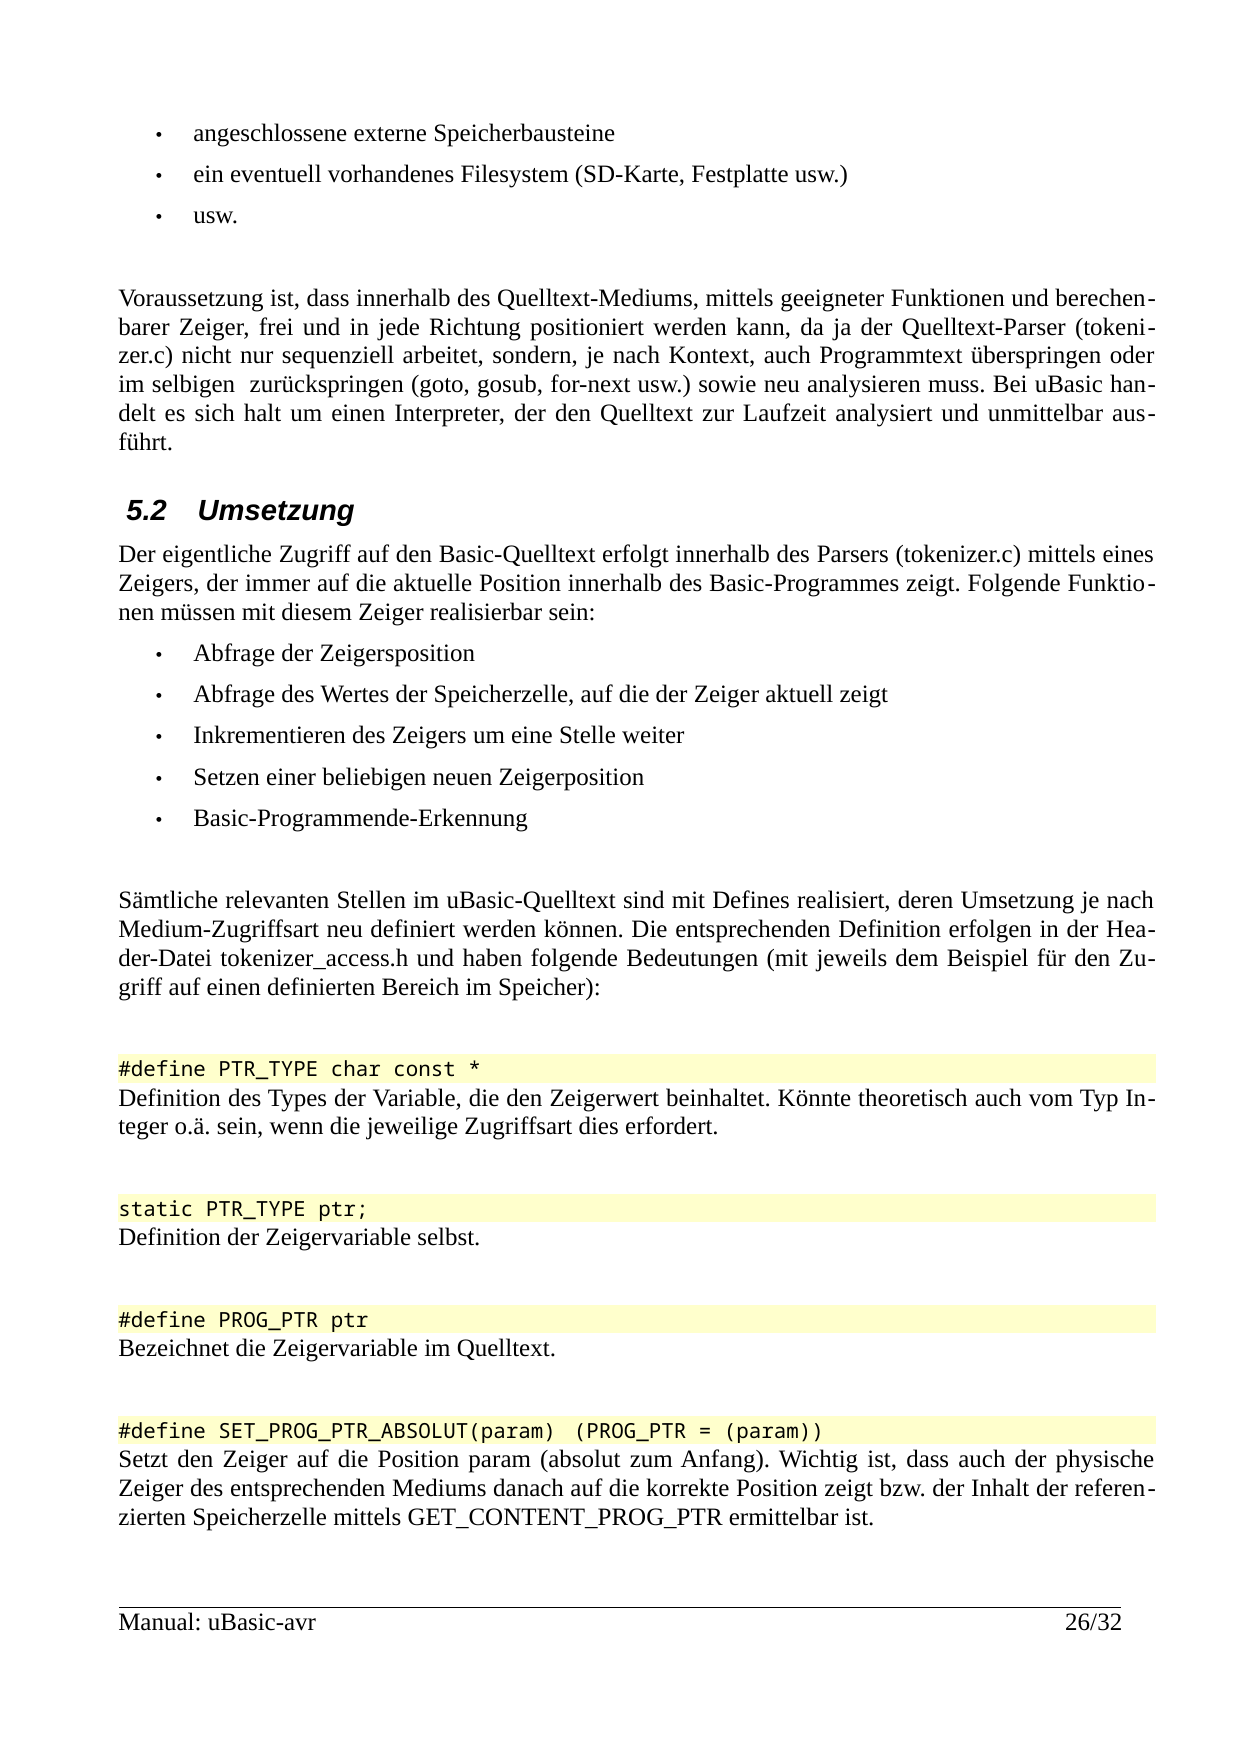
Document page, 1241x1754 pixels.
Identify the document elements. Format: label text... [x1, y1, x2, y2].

text Bezeichnet die Zeigervariable im Quelltext. [118, 1333, 1156, 1362]
text #define PROG_PTR ptr [118, 1305, 1156, 1333]
list Basic-Programmende-Erkennung [156, 803, 1156, 832]
list Abfrage der Zeigersposition [156, 638, 1156, 667]
list angeschlossene externe Speicherbausteine [156, 118, 1156, 147]
text Setzt den Zeiger auf die Position param (absolut zum Anfang). Wichtig ist, dass auch der physische Zeiger des entsprechenden Mediums danach auf die korrekte Position zeigt bzw. der Inhalt der referen­zierten Speicherzelle mittels GET_CONTENT_PROG_PTR ermittelbar ist. [118, 1444, 1156, 1530]
subtitle Umsetzung [118, 493, 1156, 527]
text Sämtliche relevanten Stellen im uBasic-Quelltext sind mit Defines realisiert, deren Umsetzung je nach Medium-Zugriffsart neu definiert werden können. Die entsprechenden Definition erfolgen in der Hea­der-Datei tokenizer_access.h und haben folgende Bedeutungen (mit jeweils dem Beispiel für den Zu­griff auf einen definierten Bereich im Speicher): [118, 885, 1156, 1000]
list Abfrage des Wertes der Speicherzelle, auf die der Zeiger aktuell zeigt [156, 679, 1156, 708]
list Inkrementieren des Zeigers um eine Stelle weiter [156, 720, 1156, 749]
text static PTR_TYPE ptr; [118, 1194, 1156, 1222]
text #define PTR_TYPE char const * [118, 1054, 1156, 1083]
text Der eigentliche Zugriff auf den Basic-Quelltext erfolgt innerhalb des Parsers (tokenizer.c) mittels eines Zeigers, der immer auf die aktuelle Position innerhalb des Basic-Programmes zeigt. Folgende Funktio­nen müssen mit diesem Zeiger realisierbar sein: [118, 539, 1156, 625]
text Definition der Zeigervariable selbst. [118, 1222, 1156, 1251]
text Voraussetzung ist, dass innerhalb des Quelltext-Mediums, mittels geeigneter Funktionen und berechen­barer Zeiger, frei und in jede Richtung positioniert werden kann, da ja der Quelltext-Parser (tokeni­zer.c) nicht nur sequenziell arbeitet, sondern, je nach Kontext, auch Programmtext überspringen oder im selbigen zurückspringen (goto, gosub, for-next usw.) sowie neu analysieren muss. Bei uBasic han­delt es sich halt um einen Interpreter, der den Quelltext zur Laufzeit analysiert und unmittelbar aus­führt. [118, 283, 1156, 456]
list usw. [156, 201, 1156, 229]
text #define SET_PROG_PTR_ABSOLUT(param) (PROG_PTR = (param)) [118, 1416, 1156, 1444]
text Definition des Types der Variable, die den Zeigerwert beinhaltet. Könnte theoretisch auch vom Typ In­teger o.ä. sein, wenn die jeweilige Zugriffsart dies erfordert. [118, 1083, 1156, 1140]
list Setzen einer beliebigen neuen Zeigerposition [156, 762, 1156, 790]
list ein eventuell vorhandenes Filesystem (SD-Karte, Festplatte usw.) [156, 159, 1156, 188]
